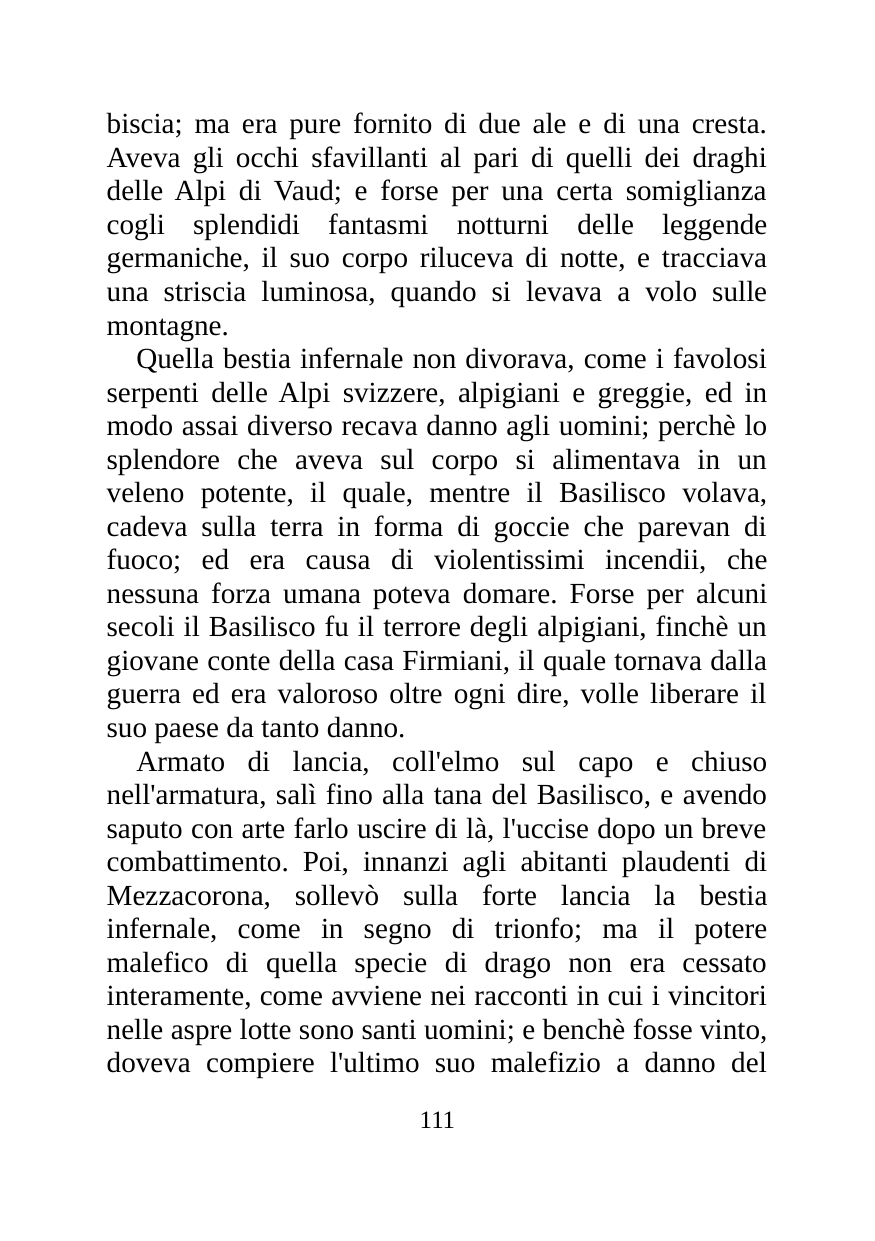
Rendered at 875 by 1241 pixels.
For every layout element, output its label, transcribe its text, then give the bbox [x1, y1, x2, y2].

text biscia; ma era pure fornito di due ale e di una cresta. Aveva gli occhi sfavillanti al pari di quelli dei draghi delle Alpi di Vaud; e forse per una certa somiglianza cogli splendidi fantasmi notturni delle leggende germaniche, il suo corpo riluceva di notte, e tracciava una striscia luminosa, quando si levava a volo sulle montagne. [106, 106, 768, 341]
text Armato di lancia, coll'elmo sul capo e chiuso nell'armatura, salì fino alla tana del Basilisco, e avendo saputo con arte farlo uscire di là, l'uccise dopo un breve combattimento. Poi, innanzi agli abitanti plaudenti di Mezzacorona, sollevò sulla forte lancia la bestia infernale, come in segno di trionfo; ma il potere malefico di quella specie di drago non era cessato interamente, come avviene nei racconti in cui i vincitori nelle aspre lotte sono santi uomini; e benchè fosse vinto, doveva compiere l'ultimo suo malefizio a danno del [106, 744, 768, 1079]
text Quella bestia infernale non divorava, come i favolosi serpenti delle Alpi svizzere, alpigiani e greggie, ed in modo assai diverso recava danno agli uomini; perchè lo splendore che aveva sul corpo si alimentava in un veleno potente, il quale, mentre il Basilisco volava, cadeva sulla terra in forma di goccie che parevan di fuoco; ed era causa di violentissimi incendii, che nessuna forza umana poteva domare. Forse per alcuni secoli il Basilisco fu il terrore degli alpigiani, finchè un giovane conte della casa Firmiani, il quale tornava dalla guerra ed era valoroso oltre ogni dire, volle liberare il suo paese da tanto danno. [106, 341, 768, 744]
